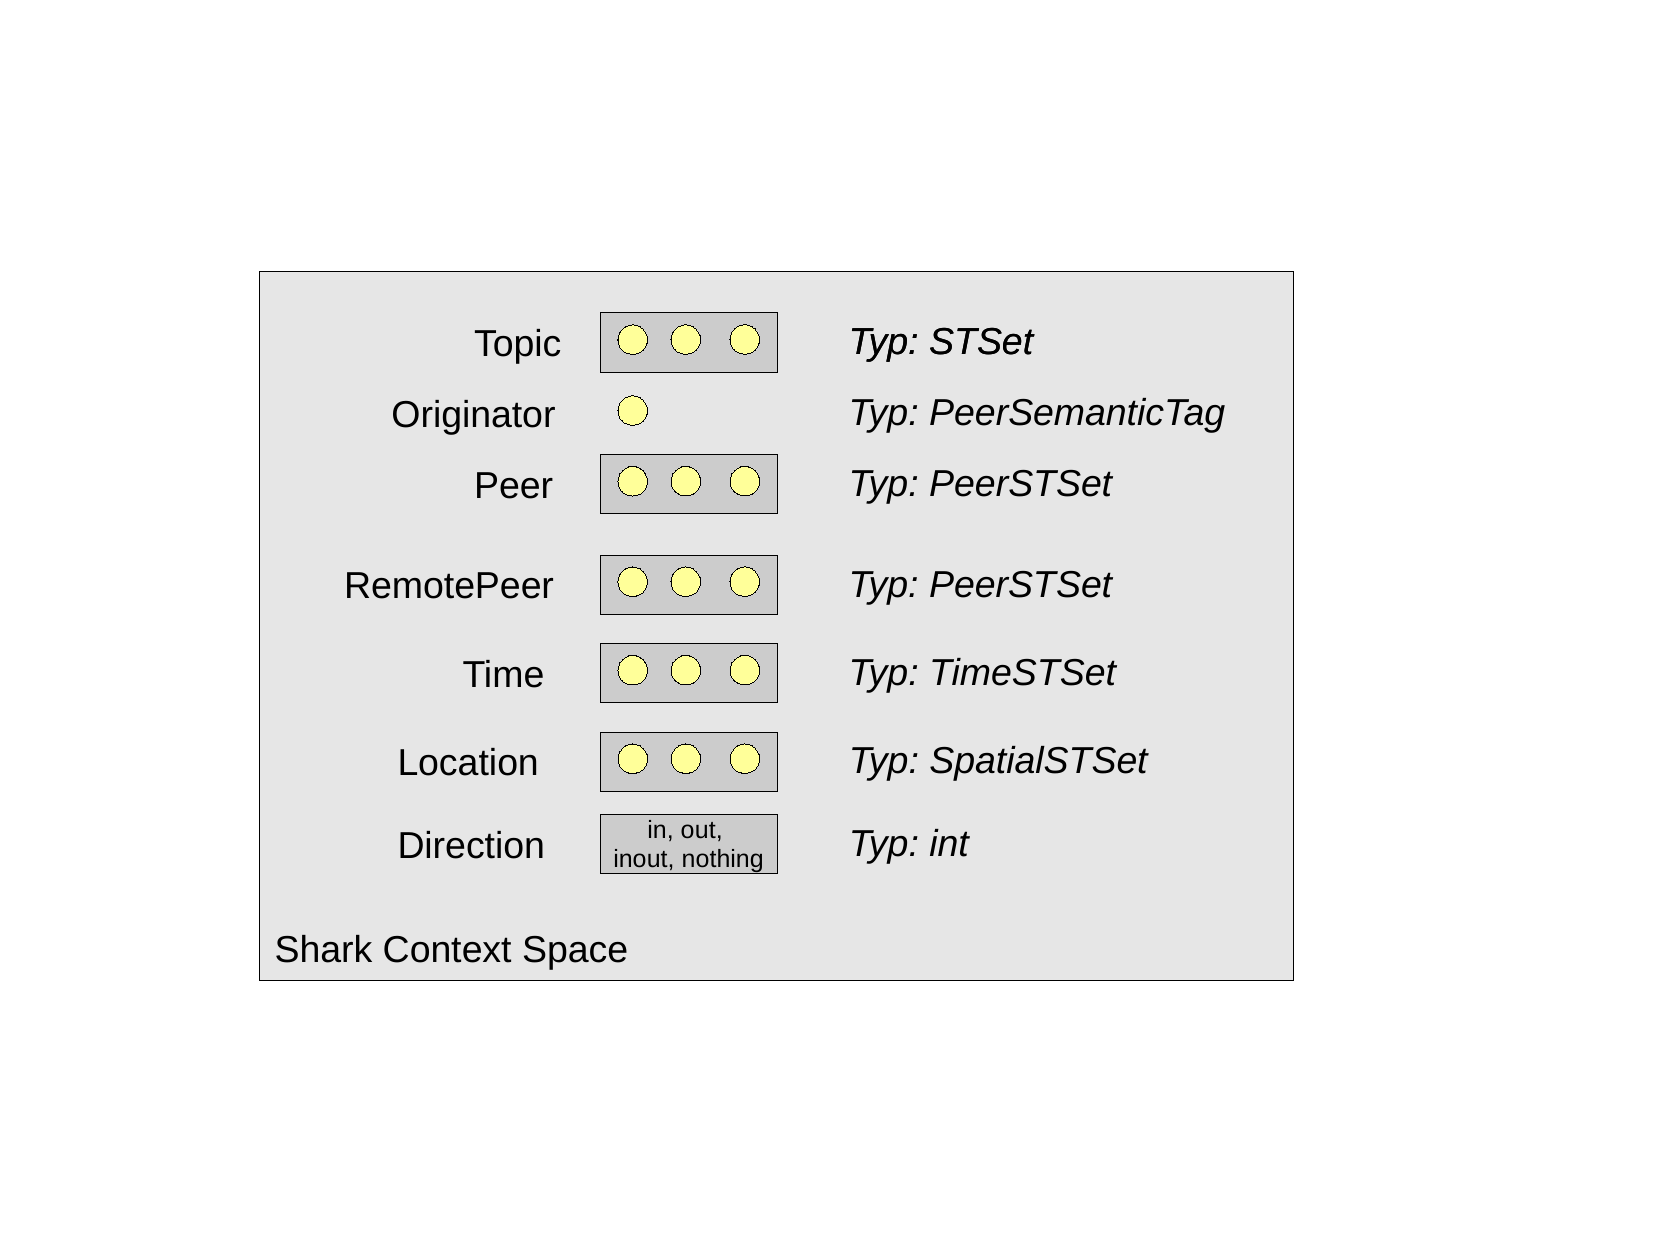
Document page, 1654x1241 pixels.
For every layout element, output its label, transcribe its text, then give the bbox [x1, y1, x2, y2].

text_box Typ: PeerSTSet [834, 455, 1128, 512]
text_box RemotePeer [329, 557, 570, 615]
text_box Typ: int [834, 815, 984, 872]
text_box Shark Context Space [259, 921, 674, 979]
text_box [259, 271, 1294, 981]
text_box Typ: PeerSTSet [833, 555, 1128, 613]
text_box Typ: SpatialSTSet [834, 732, 1163, 790]
text_box Time [447, 645, 560, 703]
text_box Direction [382, 816, 560, 874]
text_box Peer [459, 456, 569, 514]
text_box Typ: PeerSemanticTag [834, 384, 1241, 441]
text_box in, out, inout, nothing [600, 814, 778, 874]
text_box Typ: STSet [833, 313, 1049, 371]
text_box Location [382, 734, 554, 792]
text_box Topic [459, 315, 577, 373]
text_box Originator [376, 386, 571, 443]
text_box Typ: TimeSTSet [834, 644, 1132, 701]
